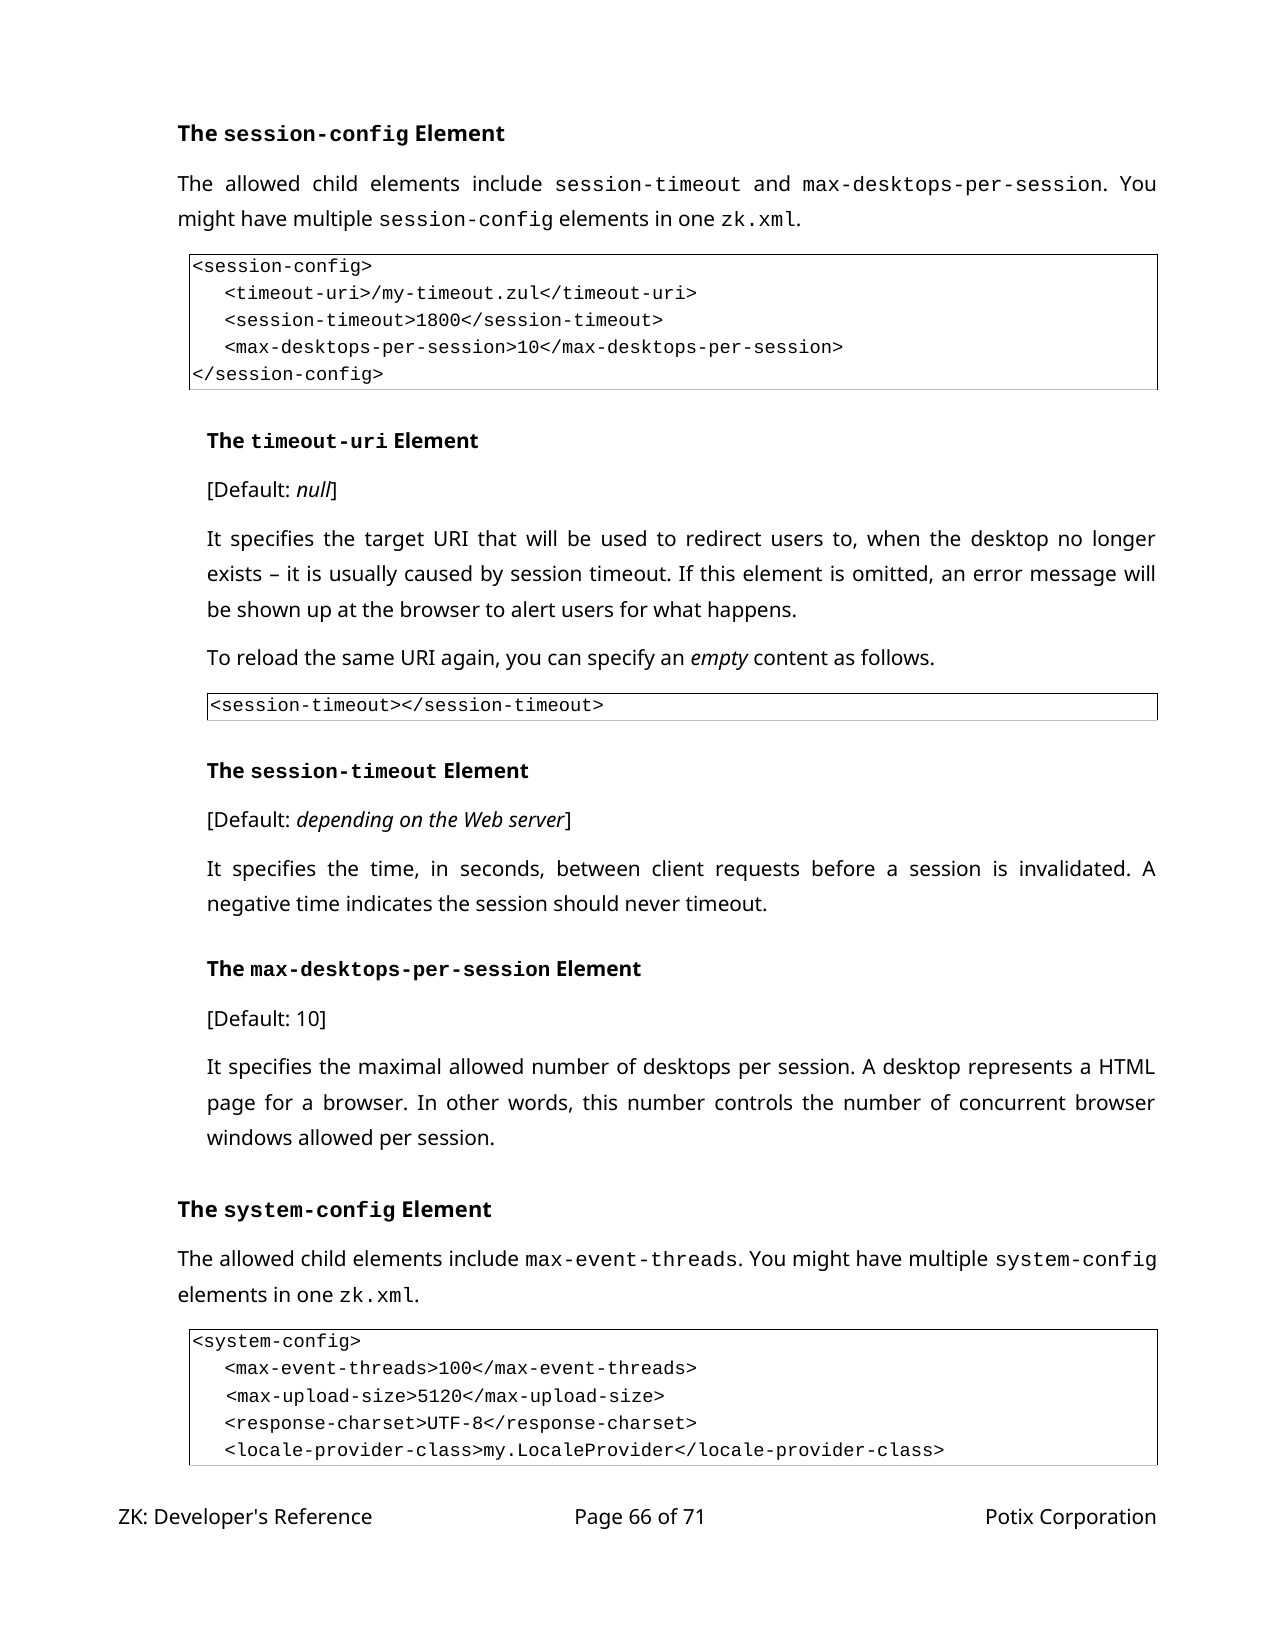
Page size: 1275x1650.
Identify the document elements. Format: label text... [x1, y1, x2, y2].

text It specifies the target URI that will be used to redirect users to, when the desktop no longer exists – it is usually caused by session timeout. If this element is omitted, an error message will be shown up at the browser to alert users for what happens. [207, 524, 1157, 623]
subtitle The session-config Element [177, 118, 1157, 148]
text </session-config> [190, 362, 1157, 389]
subtitle The system-config Element [177, 1194, 1157, 1224]
text <session-config> [190, 255, 1157, 278]
subtitle The max-desktops-per-session Element [207, 954, 1157, 983]
text <max-desktops-per-session>10</max-desktops-per-session> [190, 335, 1157, 359]
text The allowed child elements include session-timeout and max-desktops-per-session. You might have multiple session-config elements in one zk.xml. [177, 169, 1157, 233]
text <timeout-uri>/my-timeout.zul</timeout-uri> [190, 281, 1157, 305]
subtitle The session-timeout Element [207, 756, 1157, 785]
subtitle The timeout-uri Element [207, 426, 1157, 455]
text <max-event-threads>100</max-event-threads> [190, 1356, 1157, 1381]
text It specifies the time, in seconds, between client requests before a session is invalidated. A negative time indicates the session should never timeout. [207, 854, 1157, 918]
text <session-timeout>1800</session-timeout> [190, 308, 1157, 332]
text To reload the same URI again, you can specify an empty content as follows. [207, 643, 1157, 672]
text [Default: depending on the Web server] [207, 806, 1157, 834]
text <session-timeout></session-timeout> [208, 694, 1157, 720]
text <system-config> [190, 1330, 1157, 1353]
text The allowed child elements include max-event-threads. You might have multiple system-config elements in one zk.xml. [177, 1244, 1157, 1308]
text <max-upload-size>5120</max-upload-size> [190, 1383, 1157, 1408]
text <response-charset>UTF-8</response-charset> [190, 1411, 1157, 1435]
text It specifies the maximal allowed number of desktops per session. A desktop represents a HTML page for a browser. In other words, this number controls the number of concurrent browser windows allowed per session. [207, 1052, 1157, 1151]
text [Default: null] [207, 475, 1157, 504]
text <locale-provider-class>my.LocaleProvider</locale-provider-class> [190, 1438, 1157, 1465]
text [Default: 10] [207, 1004, 1157, 1032]
